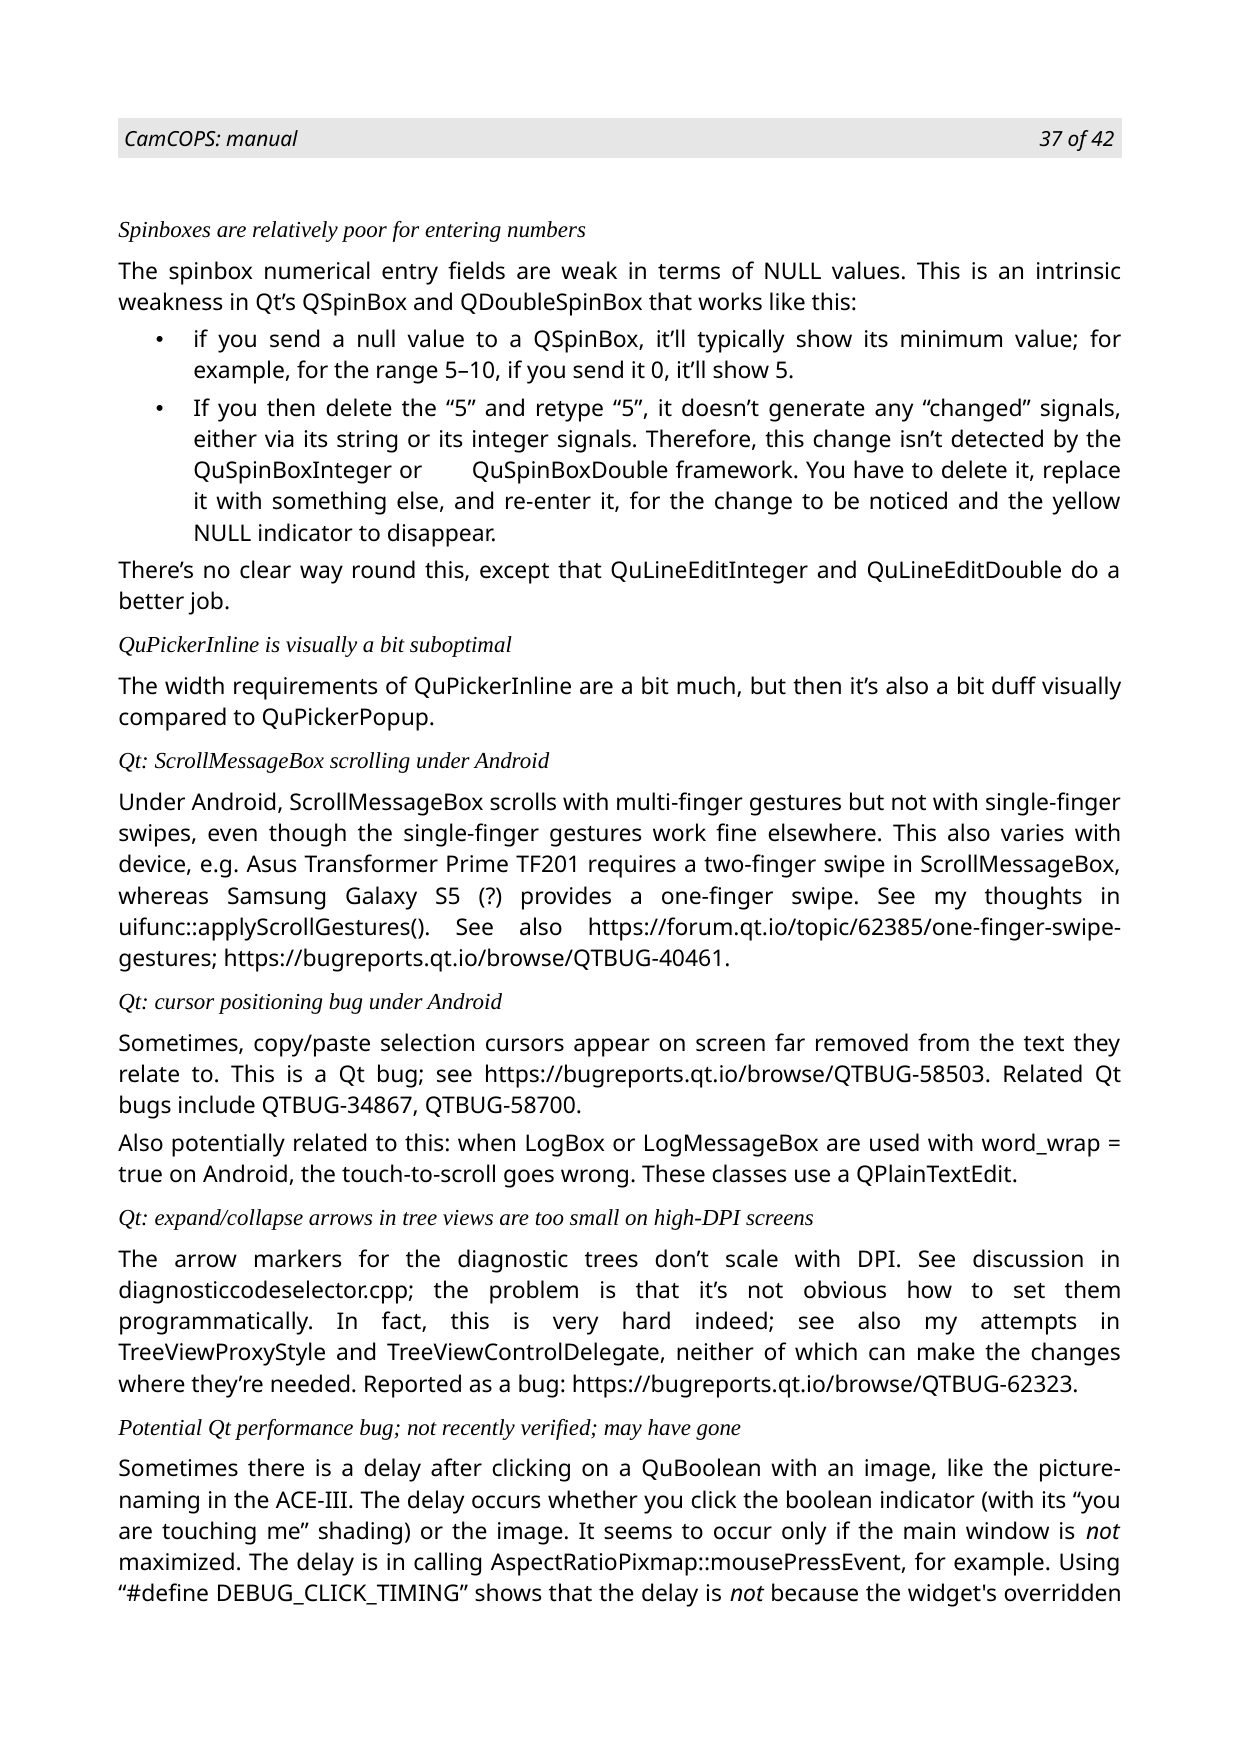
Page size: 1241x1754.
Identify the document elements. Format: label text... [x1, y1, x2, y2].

list if you send a null value to a QSpinBox, it’ll typically show its minimum value; for example, for the range 5–10, if you send it 0, it’ll show 5. [156, 323, 1122, 386]
subtitle Qt: cursor positioning bug under Android [118, 988, 1122, 1014]
text Also potentially related to this: when LogBox or LogMessageBox are used with word_wrap = true on Android, the touch-to-scroll goes wrong. These classes use a QPlainTextEdit. [118, 1127, 1122, 1189]
text Sometimes there is a delay after clicking on a QuBoolean with an image, like the picture-naming in the ACE-III. The delay occurs whether you click the boolean indicator (with its “you are touching me” shading) or the image. It seems to occur only if the main window is not maximized. The delay is in calling AspectRatioPixmap::mousePressEvent, for example. Using “#define DEBUG_CLICK_TIMING” shows that the delay is not because the widget's overridden [118, 1452, 1122, 1609]
subtitle Qt: expand/collapse arrows in tree views are too small on high-DPI screens [118, 1204, 1122, 1230]
text Under Android, ScrollMessageBox scrolls with multi-finger gestures but not with single-finger swipes, even though the single-finger gestures work fine elsewhere. This also varies with device, e.g. Asus Transformer Prime TF201 requires a two-finger swipe in ScrollMessageBox, whereas Samsung Galaxy S5 (?) provides a one-finger swipe. See my thoughts in uifunc::applyScrollGestures(). See also https://forum.qt.io/topic/62385/one-finger-swipe-gestures; https://bugreports.qt.io/browse/QTBUG-40461. [118, 786, 1122, 973]
text The arrow markers for the diagnostic trees don’t scale with DPI. See discussion in diagnosticcodeselector.cpp; the problem is that it’s not obvious how to set them programmatically. In fact, this is very hard indeed; see also my attempts in TreeViewProxyStyle and TreeViewControlDelegate, neither of which can make the changes where they’re needed. Reported as a bug: https://bugreports.qt.io/browse/QTBUG-62323. [118, 1243, 1122, 1399]
text There’s no clear way round this, except that QuLineEditInteger and QuLineEditDouble do a better job. [118, 554, 1122, 616]
text The spinbox numerical entry fields are weak in terms of NULL values. This is an intrinsic weakness in Qt’s QSpinBox and QDoubleSpinBox that works like this: [118, 255, 1122, 317]
subtitle QuPickerInline is visually a bit suboptimal [118, 631, 1122, 657]
subtitle Qt: ScrollMessageBox scrolling under Android [118, 747, 1122, 773]
list If you then delete the “5” and retype “5”, it doesn’t generate any “changed” signals, either via its string or its integer signals. Therefore, this change isn’t detected by the QuSpinBoxInteger or QuSpinBoxDouble framework. You have to delete it, replace it with something else, and re-enter it, for the change to be noticed and the yellow NULL indicator to disappear. [156, 392, 1122, 548]
text The width requirements of QuPickerInline are a bit much, but then it’s also a bit duff visually compared to QuPickerPopup. [118, 670, 1122, 732]
subtitle Potential Qt performance bug; not recently verified; may have gone [118, 1414, 1122, 1440]
text Sometimes, copy/paste selection cursors appear on screen far removed from the text they relate to. This is a Qt bug; see https://bugreports.qt.io/browse/QTBUG-58503. Related Qt bugs include QTBUG-34867, QTBUG-58700. [118, 1027, 1122, 1121]
subtitle Spinboxes are relatively poor for entering numbers [118, 216, 1122, 242]
